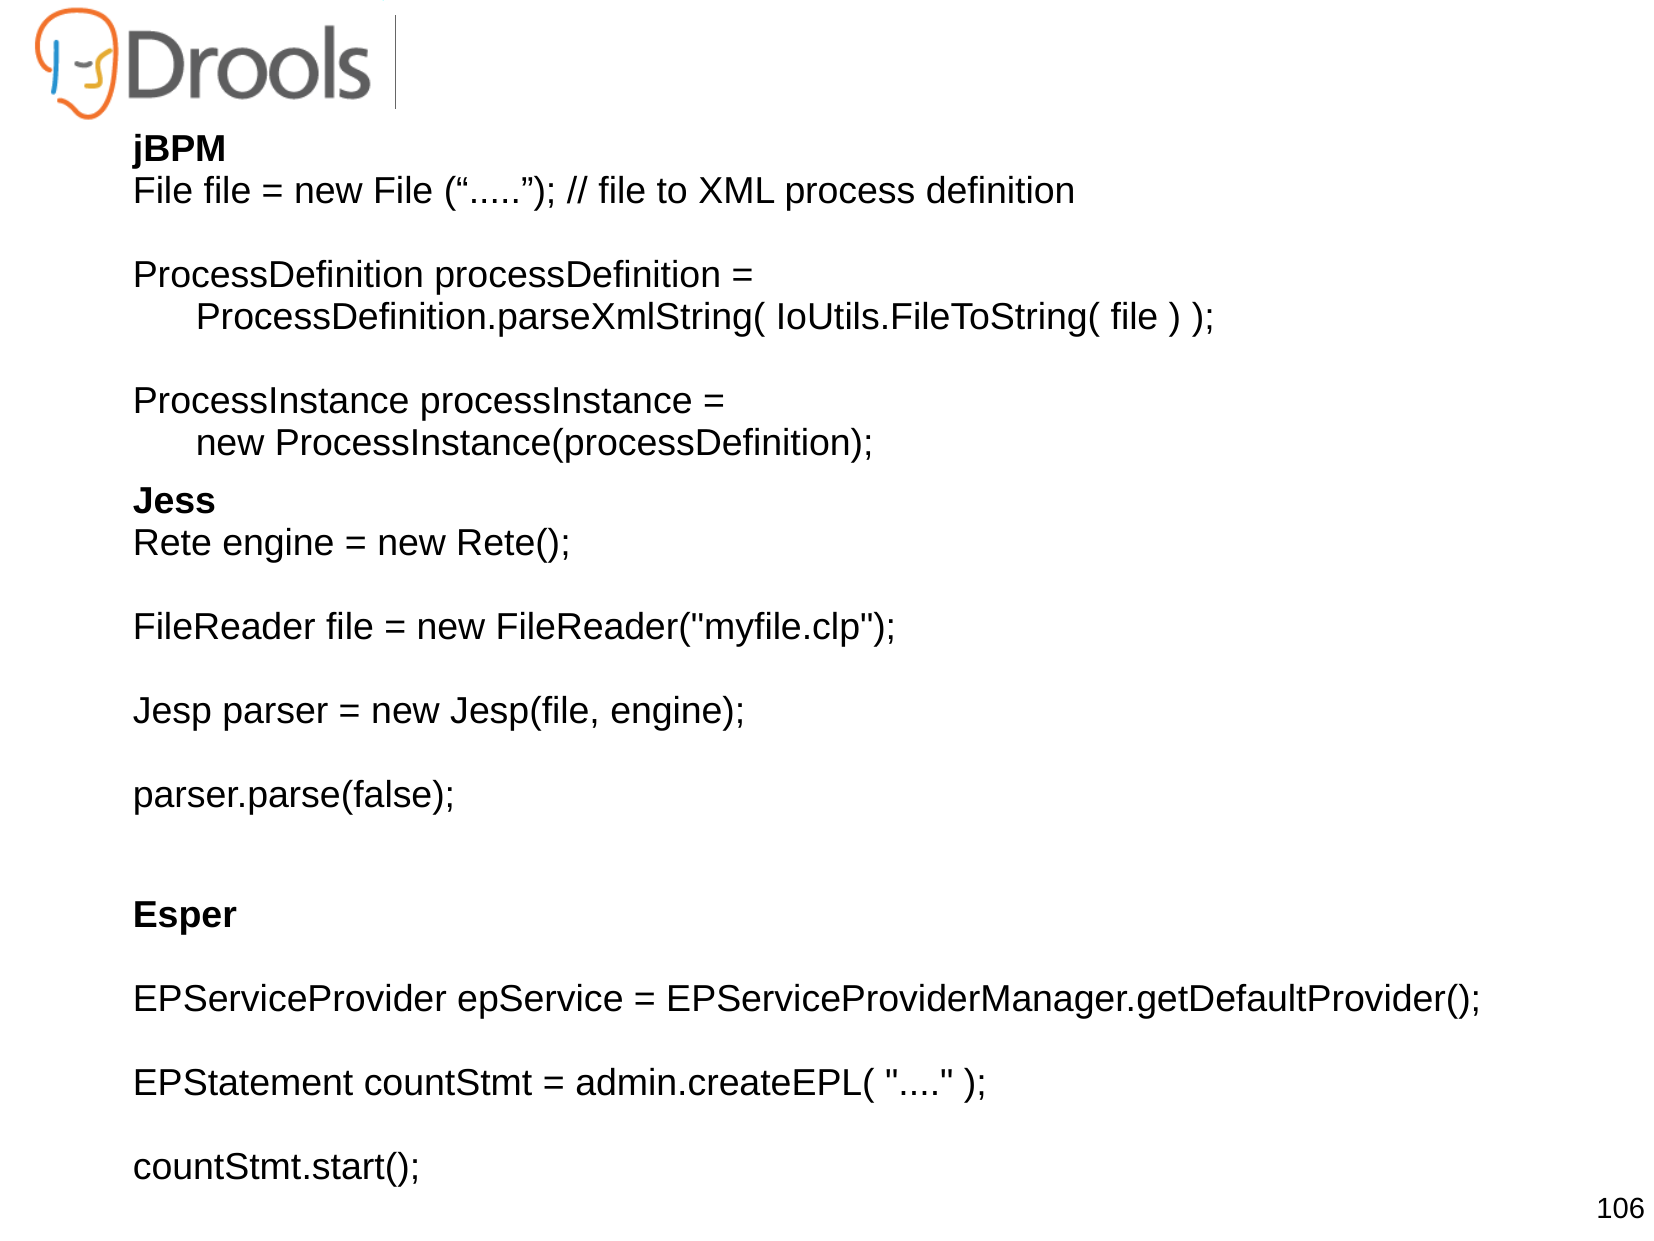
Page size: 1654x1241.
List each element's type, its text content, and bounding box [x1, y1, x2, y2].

text_box Jess Rete engine = new Rete(); FileReader file = new FileReader("myfile.clp"); Jesp parser = new Jesp(file, engine); parser.parse(false); [118, 472, 953, 825]
picture [29, 0, 384, 126]
text_box jBPM File file = new File (“.....”); // file to XML process definition ProcessDefinition processDefinition = ProcessDefinition.parseXmlString( IoUtils.FileToString( file ) ); ProcessInstance processInstance = new ProcessInstance(processDefinition); [118, 120, 1329, 473]
text_box Esper EPServiceProvider epService = EPServiceProviderManager.getDefaultProvider(); EPStatement countStmt = admin.createEPL( "...." ); countStmt.start(); [118, 885, 1497, 1221]
